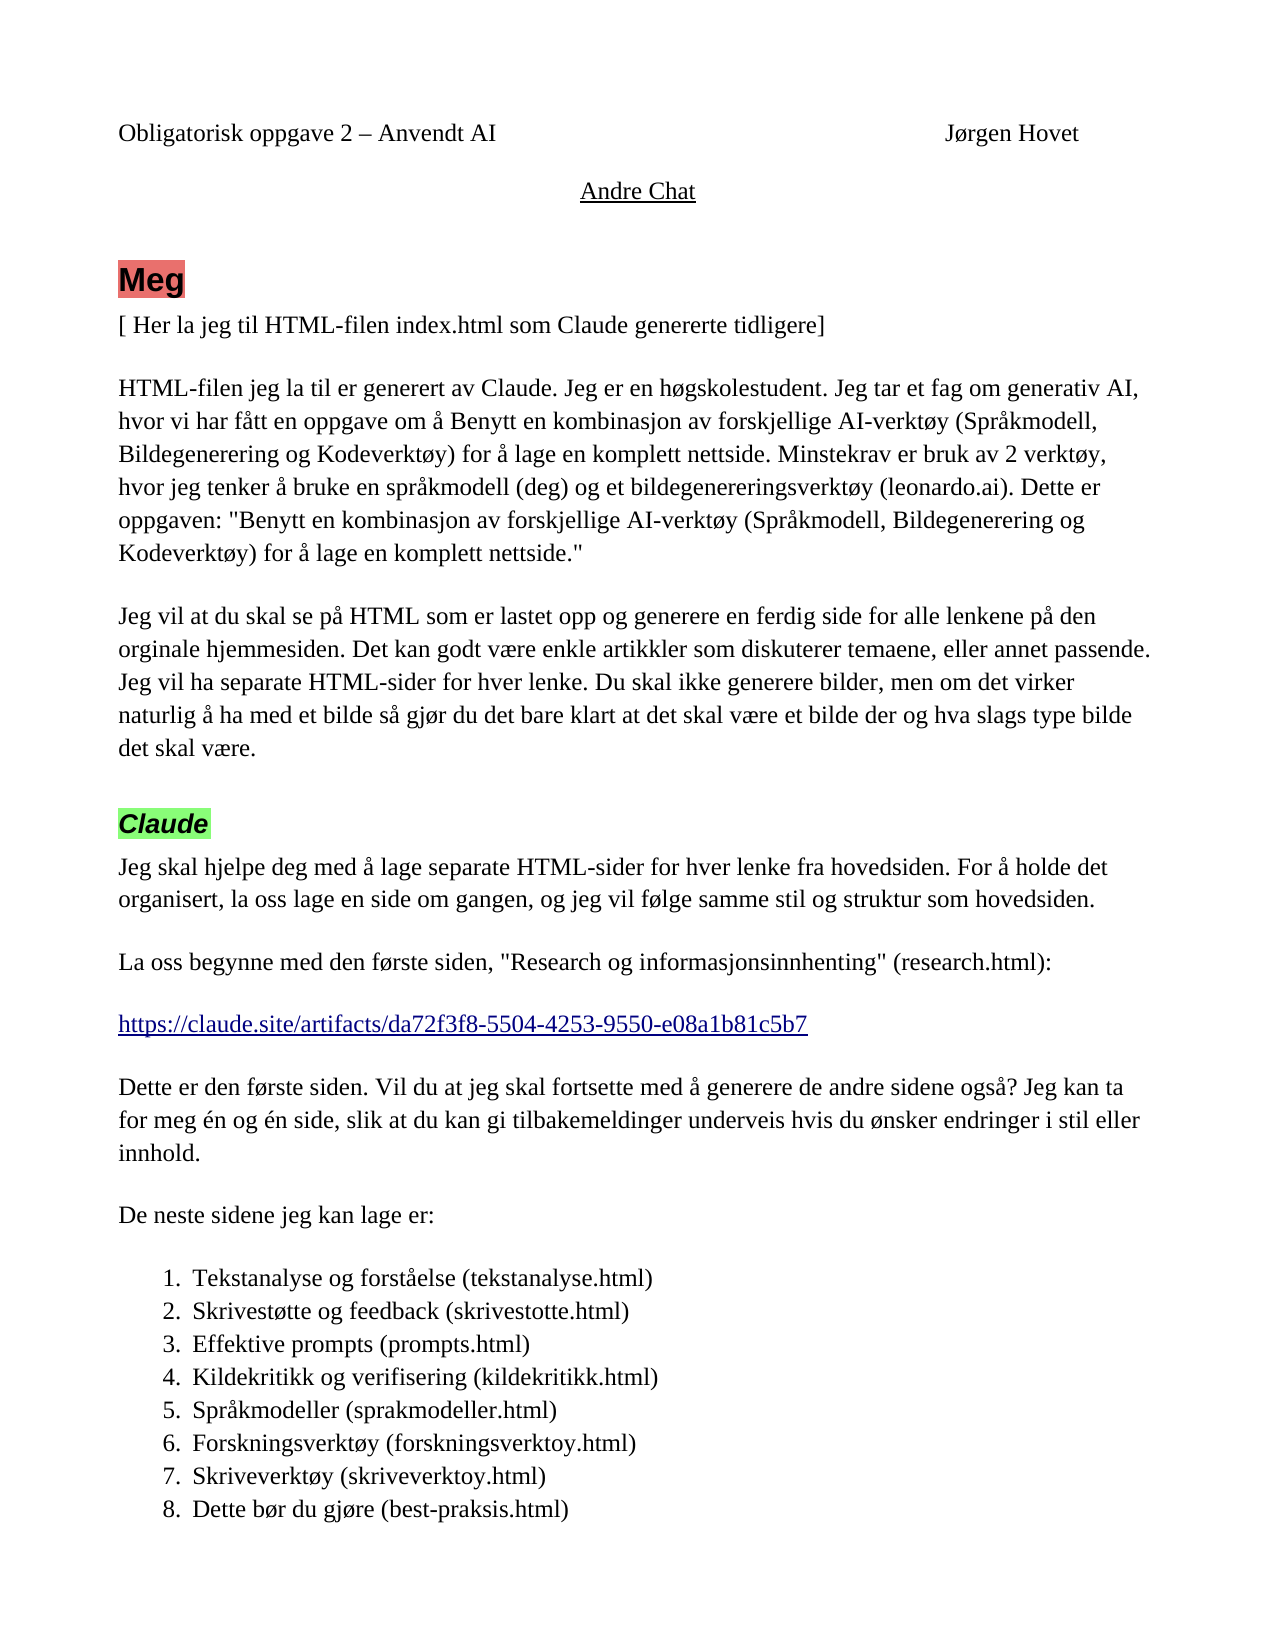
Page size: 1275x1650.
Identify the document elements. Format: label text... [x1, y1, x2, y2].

text La oss begynne med den første siden, "Research og informasjonsinnhenting" (research.html): [118, 947, 1157, 976]
subtitle Claude [118, 808, 1157, 839]
subtitle Meg [118, 260, 1157, 298]
list Effektive prompts (prompts.html) [162, 1329, 1157, 1358]
text De neste sidene jeg kan lage er: [118, 1201, 1157, 1229]
list Språkmodeller (sprakmodeller.html) [162, 1395, 1157, 1424]
text Dette er den første siden. Vil du at jeg skal fortsette med å generere de andre sidene også? Jeg kan ta for meg én og én side, slik at du kan gi tilbakemeldinger underveis hvis du ønsker endringer i stil eller innhold. [118, 1072, 1157, 1167]
text HTML-filen jeg la til er generert av Claude. Jeg er en høgskolestudent. Jeg tar et fag om generativ AI, hvor vi har fått en oppgave om å Benytt en kombinasjon av forskjellige AI-verktøy (Språkmodell, Bildegenerering og Kodeverktøy) for å lage en komplett nettside. Minstekrav er bruk av 2 verktøy, hvor jeg tenker å bruke en språkmodell (deg) og et bildegenereringsverktøy (leonardo.ai). Dette er oppgaven: "Benytt en kombinasjon av forskjellige AI-verktøy (Språkmodell, Bildegenerering og Kodeverktøy) for å lage en komplett nettside." [118, 373, 1157, 567]
text [ Her la jeg til HTML-filen index.html som Claude genererte tidligere] [118, 311, 1157, 339]
list Dette bør du gjøre (best-praksis.html) [162, 1494, 1157, 1523]
text Andre Chat [118, 176, 1157, 205]
list Forskningsverktøy (forskningsverktoy.html) [162, 1428, 1157, 1457]
list Tekstanalyse og forståelse (tekstanalyse.html) [162, 1263, 1157, 1292]
text Jeg skal hjelpe deg med å lage separate HTML-sider for hver lenke fra hovedsiden. For å holde det organisert, la oss lage en side om gangen, og jeg vil følge samme stil og struktur som hovedsiden. [118, 852, 1157, 913]
text Jeg vil at du skal se på HTML som er lastet opp og generere en ferdig side for alle lenkene på den orginale hjemmesiden. Det kan godt være enkle artikkler som diskuterer temaene, eller annet passende. Jeg vil ha separate HTML-sider for hver lenke. Du skal ikke generere bilder, men om det virker naturlig å ha med et bilde så gjør du det bare klart at det skal være et bilde der og hva slags type bilde det skal være. [118, 601, 1157, 762]
list Kildekritikk og verifisering (kildekritikk.html) [162, 1362, 1157, 1391]
list Skriveverktøy (skriveverktoy.html) [162, 1461, 1157, 1490]
list Skrivestøtte og feedback (skrivestotte.html) [162, 1296, 1157, 1325]
text https://claude.site/artifacts/da72f3f8-5504-4253-9550-e08a1b81c5b7 [118, 1009, 1157, 1038]
